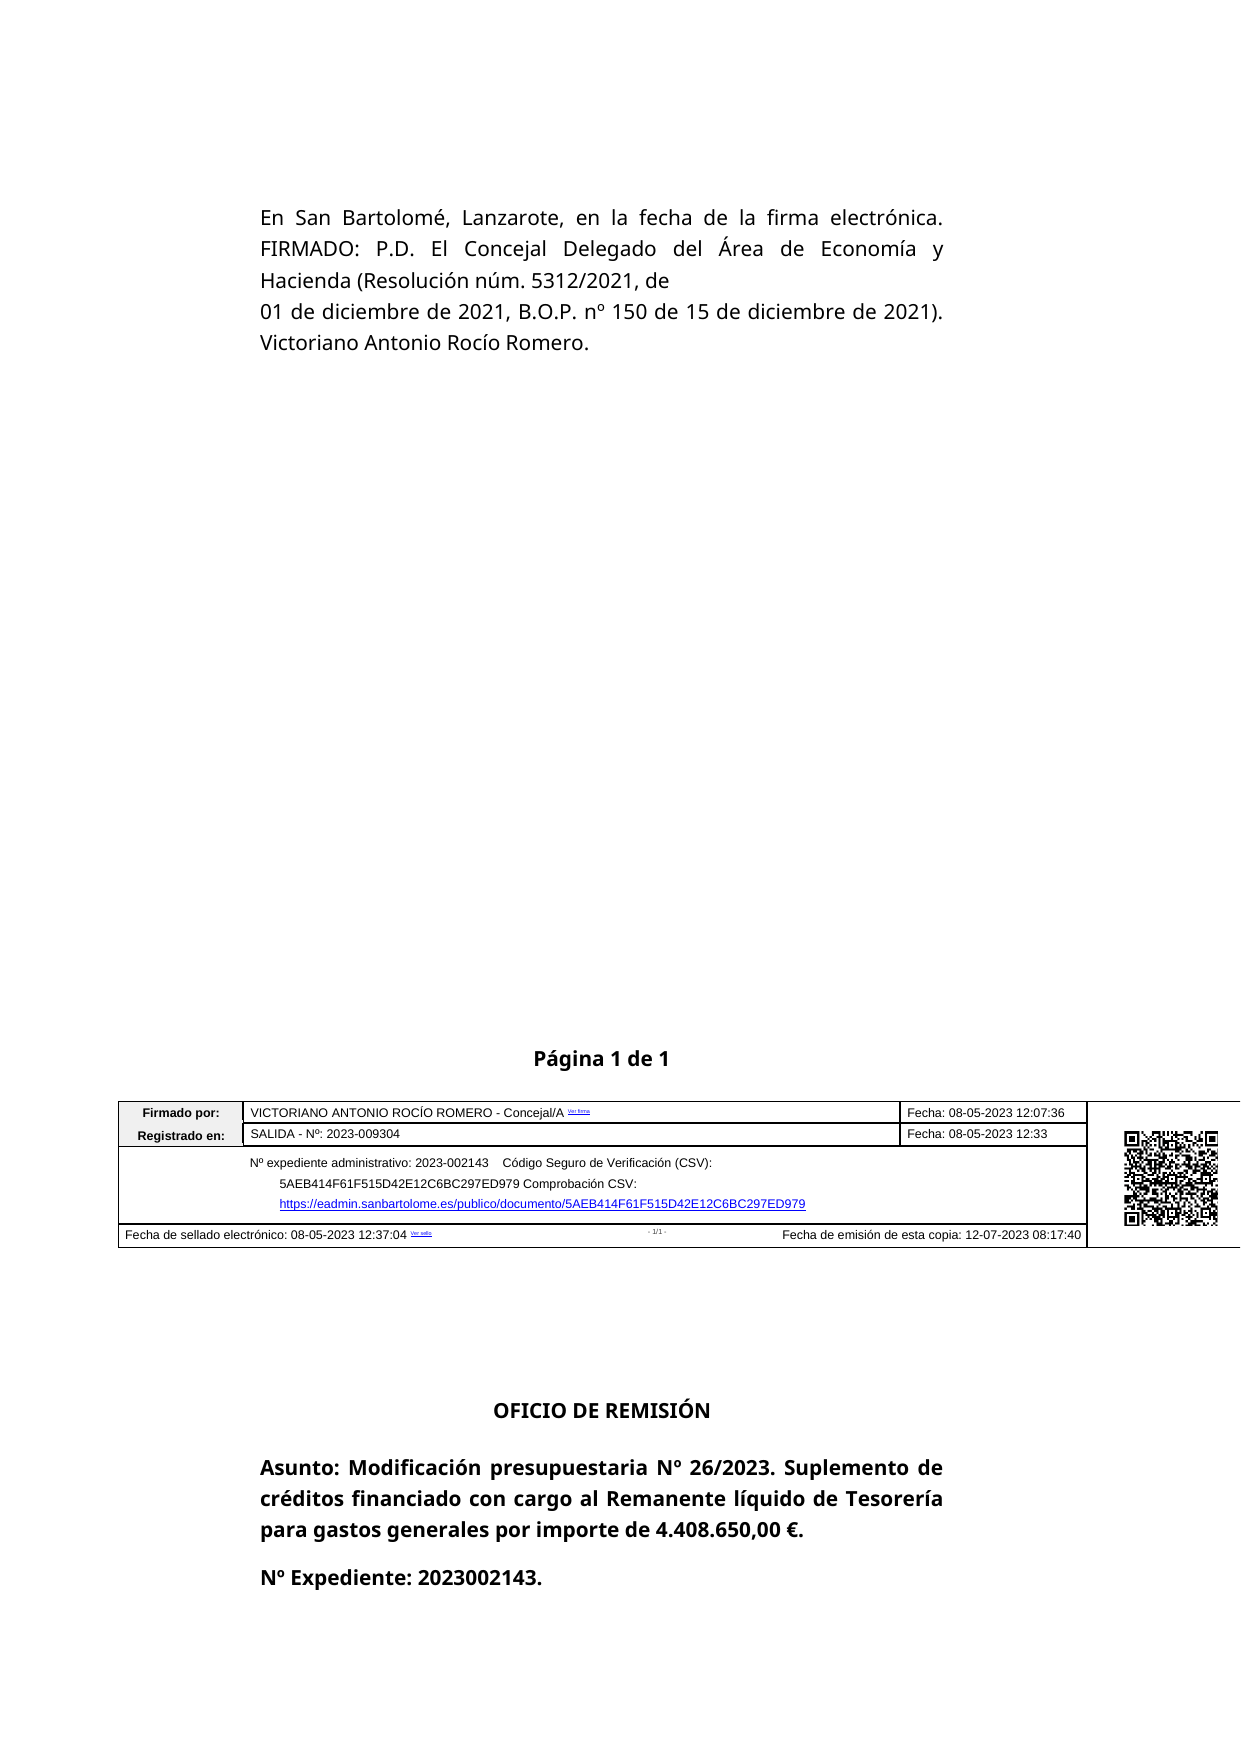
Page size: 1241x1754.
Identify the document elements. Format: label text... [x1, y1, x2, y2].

table_header VICTORIANO ANTONIO ROCÍO ROMERO - Concejal/A Ver firma [244, 1102, 899, 1122]
text En San Bartolomé, Lanzarote, en la fecha de la firma electrónica. FIRMADO: P.D. El Concejal Delegado del Área de Economía y Hacienda (Resolución núm. 5312/2021, de [260, 203, 944, 294]
text Asunto: Modificación presupuestaria Nº 26/2023. Suplemento de créditos financiado con cargo al Remanente líquido de Tesorería para gastos generales por importe de 4.408.650,00 €. [260, 1453, 944, 1544]
table_header Firmado por: [119, 1102, 242, 1120]
text Página 1 de 1 [118, 1044, 1085, 1072]
table_cell SALIDA - Nº: 2023-009304 [244, 1124, 899, 1145]
text Nº Expediente: 2023002143. [260, 1563, 1122, 1592]
table_cell Nº expediente administrativo: 2023-002143 Código Seguro de Verificación (CSV): 5AEB414F61F515D42E12C6BC297ED979 Comprobación CSV: https://eadmin.sanbartolome.es/publico/documento/5AEB414F61F515D42E12C6BC297ED979 [119, 1147, 1086, 1223]
table_header Fecha: 08-05-2023 12:07:36 [901, 1102, 1086, 1122]
table_header [1088, 1102, 1240, 1247]
text 01 de diciembre de 2021, B.O.P. nº 150 de 15 de diciembre de 2021). Victoriano Antonio Rocío Romero. [260, 297, 944, 357]
table_cell Fecha: 08-05-2023 12:33 [901, 1124, 1086, 1145]
text OFICIO DE REMISIÓN [118, 1396, 1086, 1425]
table_cell Fecha de sellado electrónico: 08-05-2023 12:37:04 Ver sello - 1/1 - Fecha de emisión de esta copia: 12-07-2023 08:17:40 [119, 1225, 1086, 1247]
table_cell Registrado en: [119, 1126, 242, 1143]
